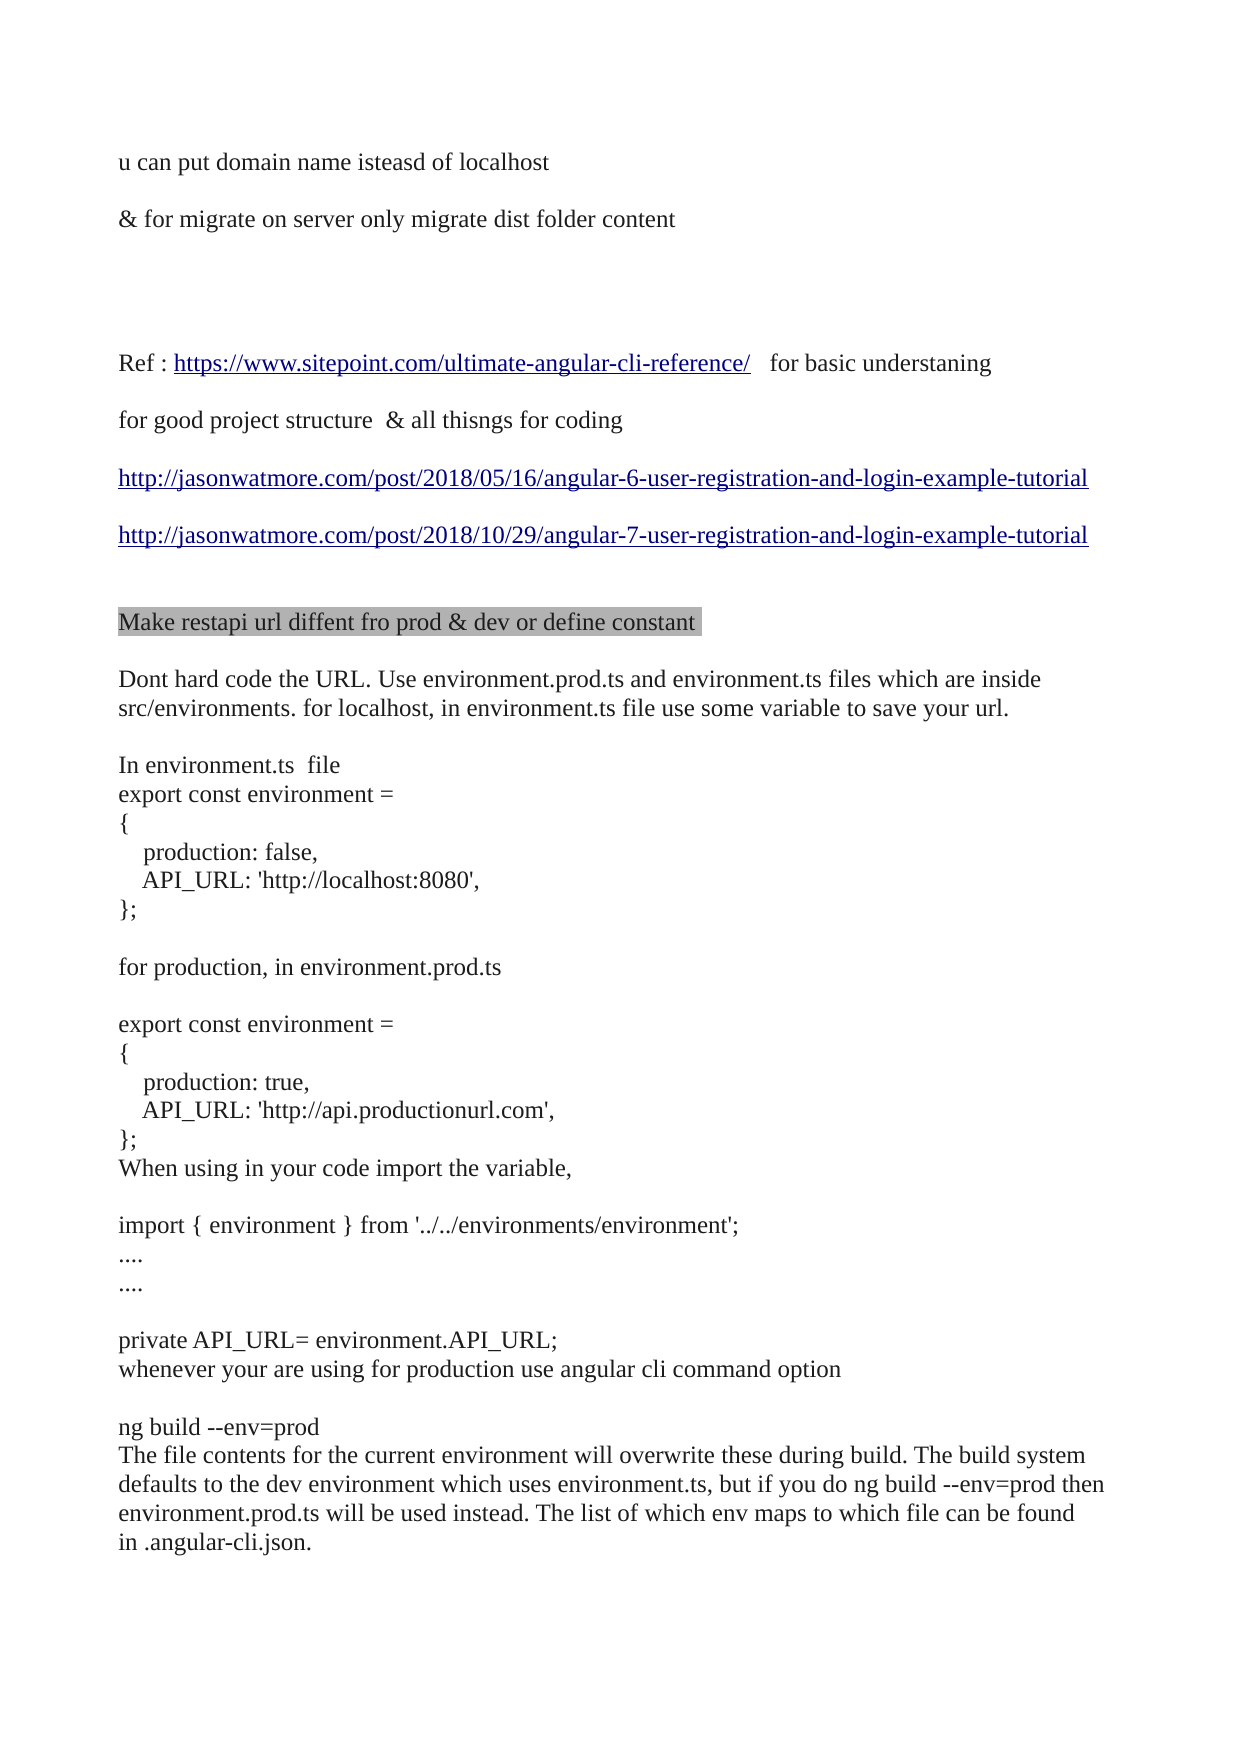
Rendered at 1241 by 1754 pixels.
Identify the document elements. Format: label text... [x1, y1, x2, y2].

text { [118, 808, 1122, 837]
text whenever your are using for production use angular cli command option [118, 1354, 1122, 1383]
text production: false, [118, 837, 1122, 866]
text API_URL: 'http://api.productionurl.com', [118, 1096, 1122, 1124]
text API_URL: 'http://localhost:8080', [118, 866, 1122, 894]
text Dont hard code the URL. Use environment.prod.ts and environment.ts files which are inside src/environments. for localhost, in environment.ts file use some variable to save your url. [118, 664, 1122, 722]
text Ref : https://www.sitepoint.com/ultimate-angular-cli-reference/ for basic understaning [118, 348, 1122, 377]
text private API_URL= environment.API_URL; [118, 1326, 1122, 1354]
text http://jasonwatmore.com/post/2018/05/16/angular-6-user-registration-and-login-example-tutorial [118, 463, 1122, 492]
text for good project structure & all thisngs for coding [118, 406, 1122, 434]
text & for migrate on server only migrate dist folder content [118, 204, 1122, 233]
text }; [118, 1124, 1122, 1153]
text { [118, 1038, 1122, 1067]
text export const environment = [118, 779, 1122, 808]
text In environment.ts file [118, 751, 1122, 779]
text import { environment } from '../../environments/environment'; [118, 1211, 1122, 1239]
text http://jasonwatmore.com/post/2018/10/29/angular-7-user-registration-and-login-example-tutorial [118, 521, 1122, 549]
text .... [118, 1239, 1122, 1268]
text export const environment = [118, 1009, 1122, 1038]
text .... [118, 1268, 1122, 1297]
text }; [118, 894, 1122, 923]
text Make restapi url diffent fro prod & dev or define constant [118, 607, 1122, 636]
text ng build --env=prod [118, 1412, 1122, 1441]
text for production, in environment.prod.ts [118, 952, 1122, 981]
text The file contents for the current environment will overwrite these during build. The build system defaults to the dev environment which uses environment.ts, but if you do ng build --env=prod then environment.prod.ts will be used instead. The list of which env maps to which file can be found in .angular-cli.json. [118, 1441, 1122, 1556]
text production: true, [118, 1067, 1122, 1096]
text When using in your code import the variable, [118, 1153, 1122, 1182]
text u can put domain name isteasd of localhost [118, 147, 1122, 176]
